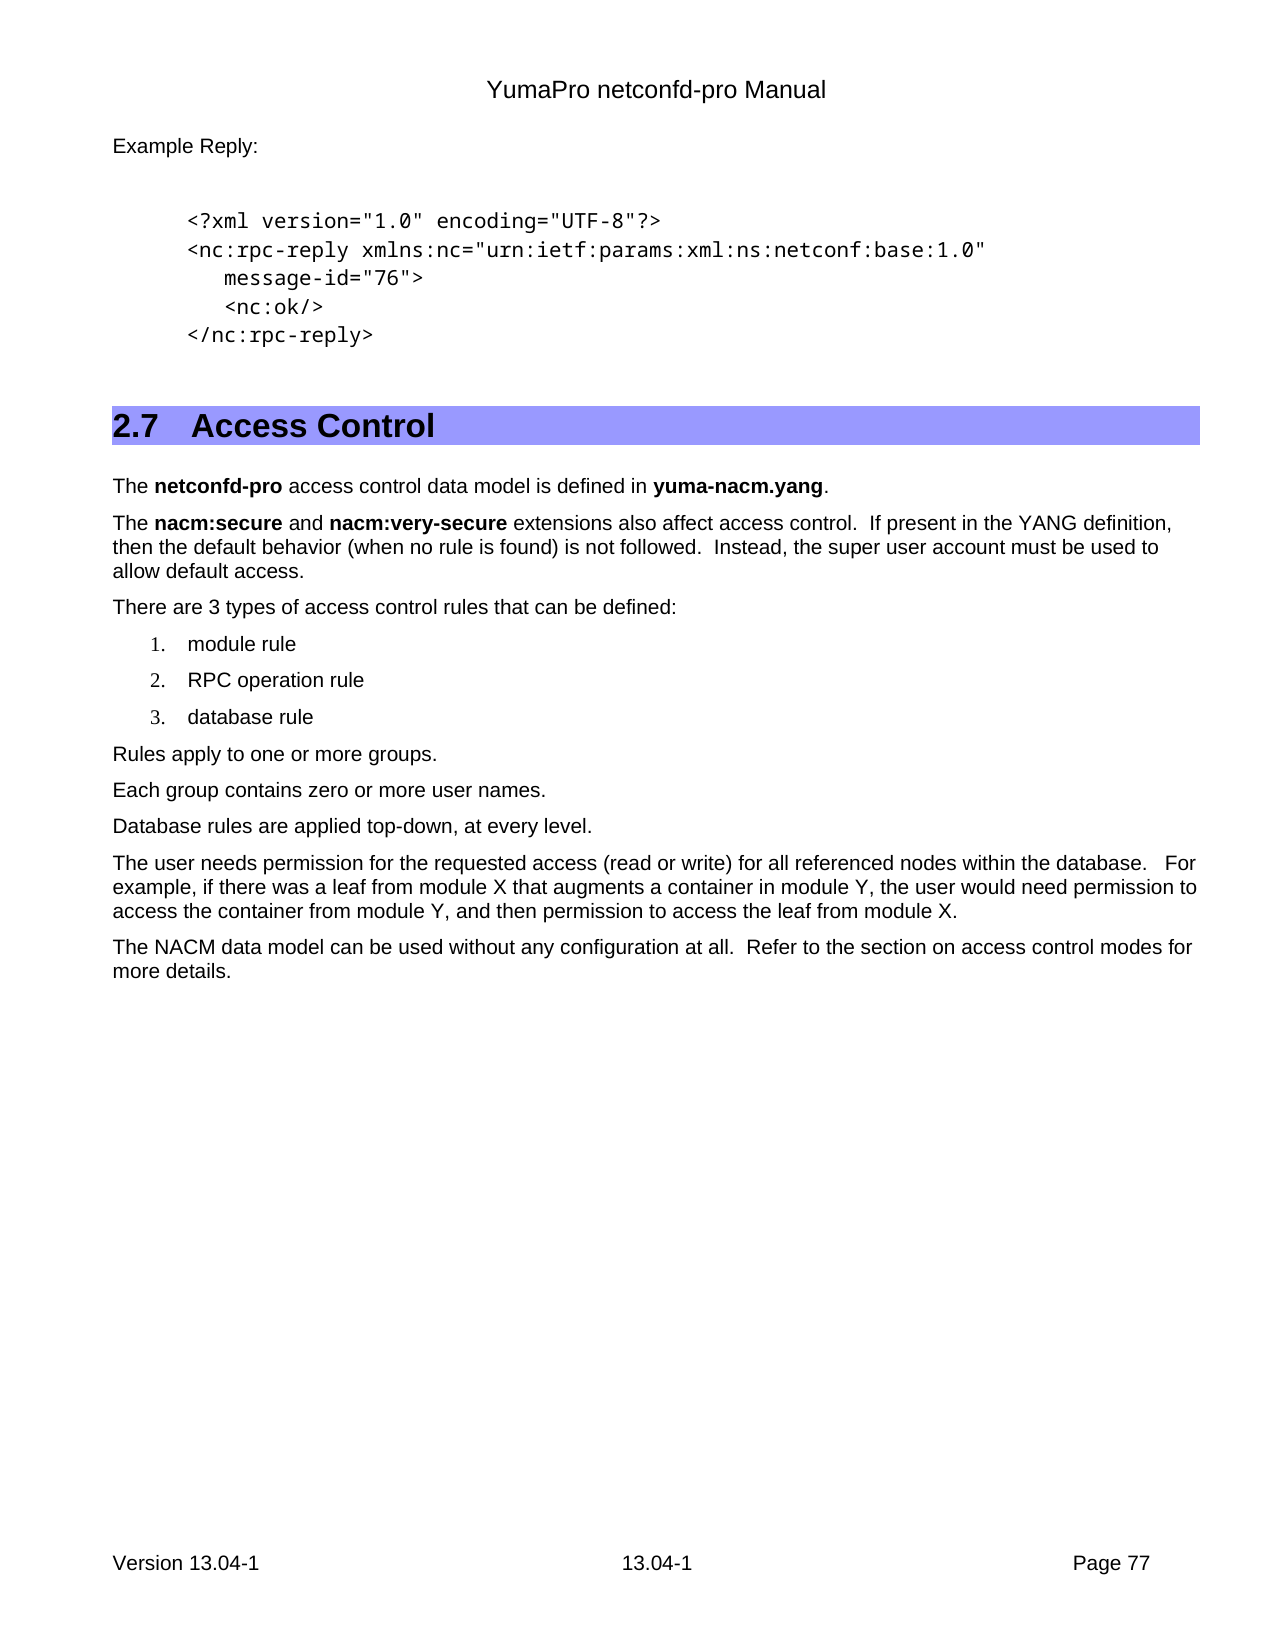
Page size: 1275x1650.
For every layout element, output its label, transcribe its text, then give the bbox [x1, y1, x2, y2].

text The netconfd-pro access control data model is defined in yuma-nacm.yang. [112, 474, 1200, 498]
text The nacm:secure and nacm:very-secure extensions also affect access control. If present in the YANG definition, then the default behavior (when no rule is found) is not followed. Instead, the super user account must be used to allow default access. [112, 511, 1200, 582]
text <nc:ok/> [186, 292, 1200, 320]
text </nc:rpc-reply> [186, 320, 1200, 349]
text Rules apply to one or more groups. [112, 741, 1200, 765]
list module rule [150, 631, 1200, 656]
text Database rules are applied top-down, at every level. [112, 814, 1200, 838]
text The NACM data model can be used without any configuration at all. Refer to the section on access control modes for more details. [112, 935, 1200, 983]
list database rule [150, 705, 1200, 729]
text Example Reply: [112, 134, 1200, 158]
subtitle Access Control [112, 406, 1200, 445]
list RPC operation rule [150, 668, 1200, 692]
text The user needs permission for the requested access (read or write) for all referenced nodes within the database. For example, if there was a leaf from module X that augments a container in module Y, the user would need permission to access the container from module Y, and then permission to access the leaf from module X. [112, 851, 1200, 923]
text <?xml version="1.0" encoding="UTF-8"?> [186, 207, 1200, 235]
text message-id="76"> [186, 263, 1200, 292]
text Each group contains zero or more user names. [112, 778, 1200, 802]
text <nc:rpc-reply xmlns:nc="urn:ietf:params:xml:ns:netconf:base:1.0" [186, 235, 1200, 263]
text There are 3 types of access control rules that can be defined: [112, 595, 1200, 619]
